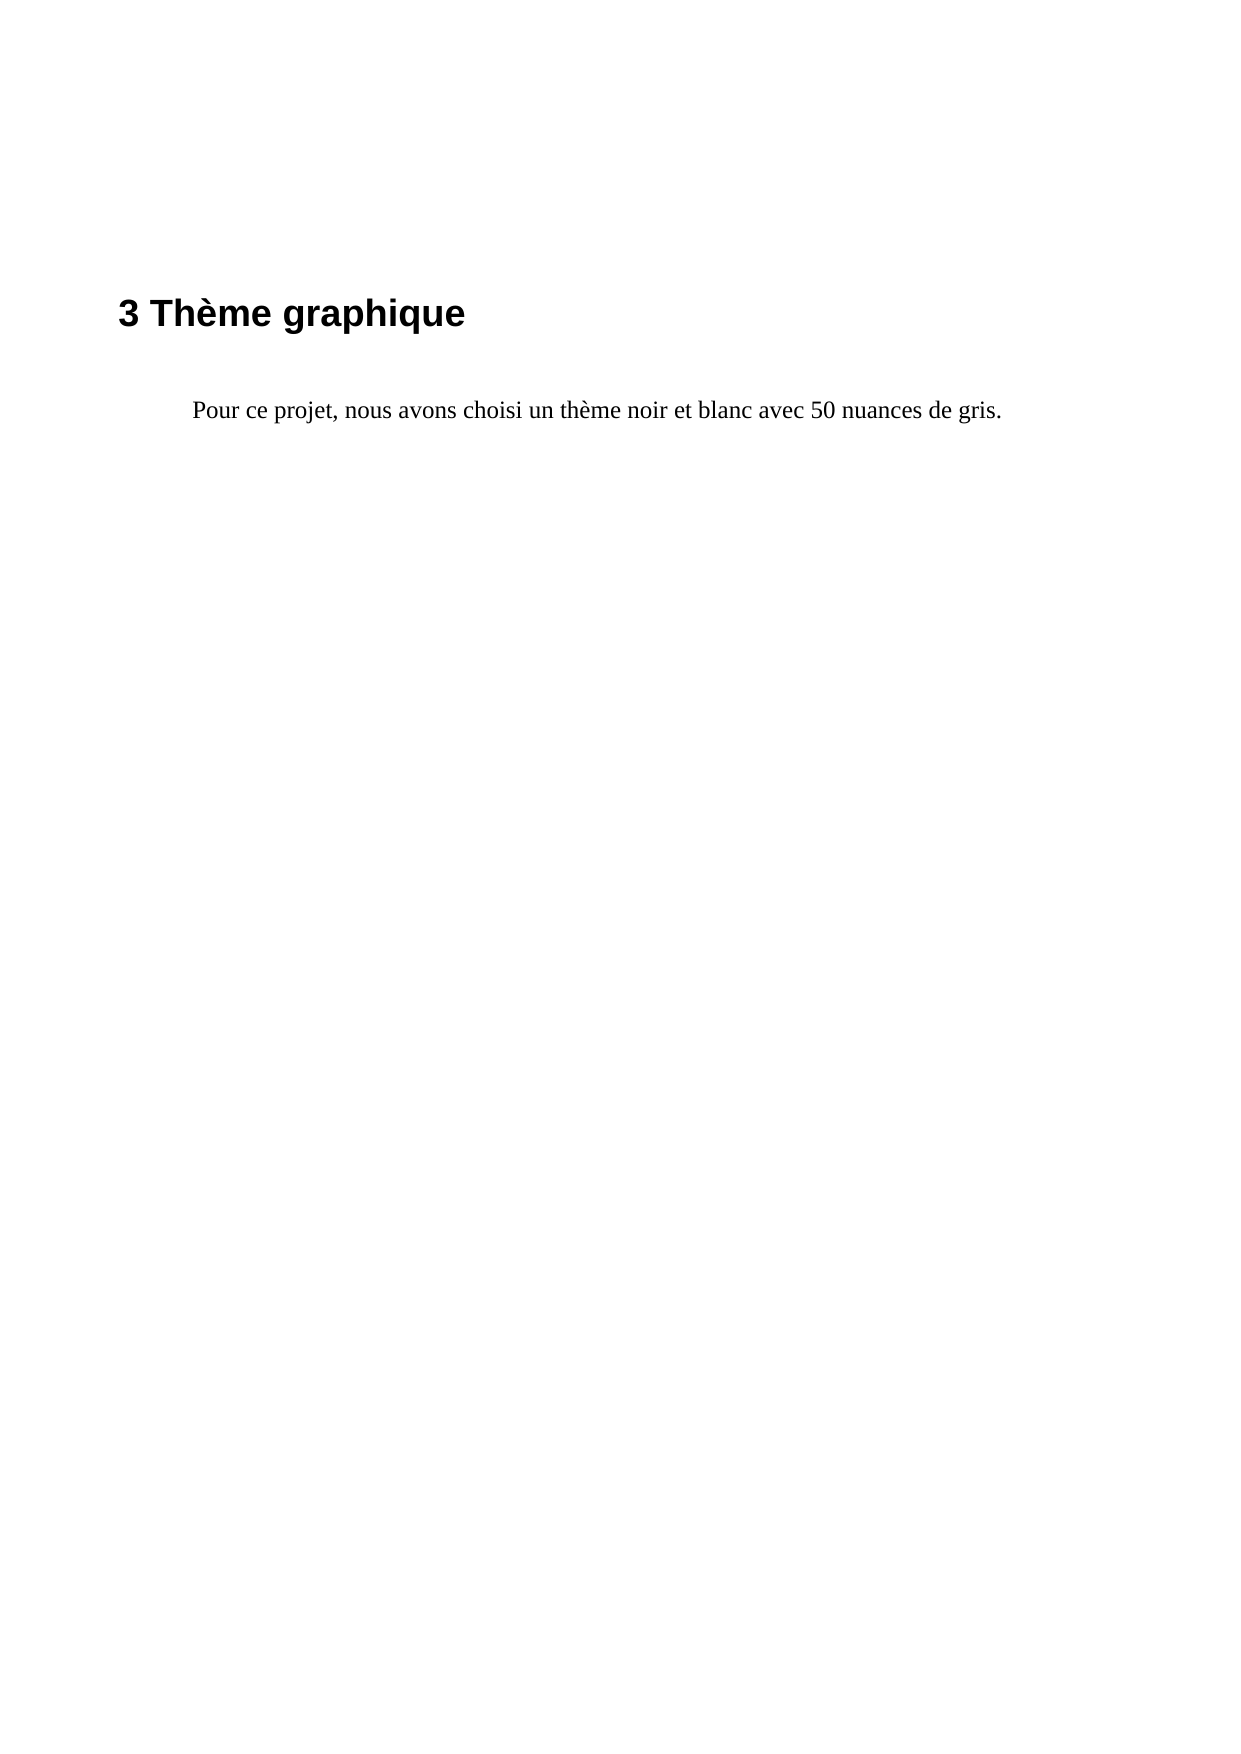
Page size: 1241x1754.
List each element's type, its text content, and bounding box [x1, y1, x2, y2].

text Pour ce projet, nous avons choisi un thème noir et blanc avec 50 nuances de gris. [118, 396, 1122, 424]
subtitle 3 Thème graphique [118, 290, 1122, 334]
